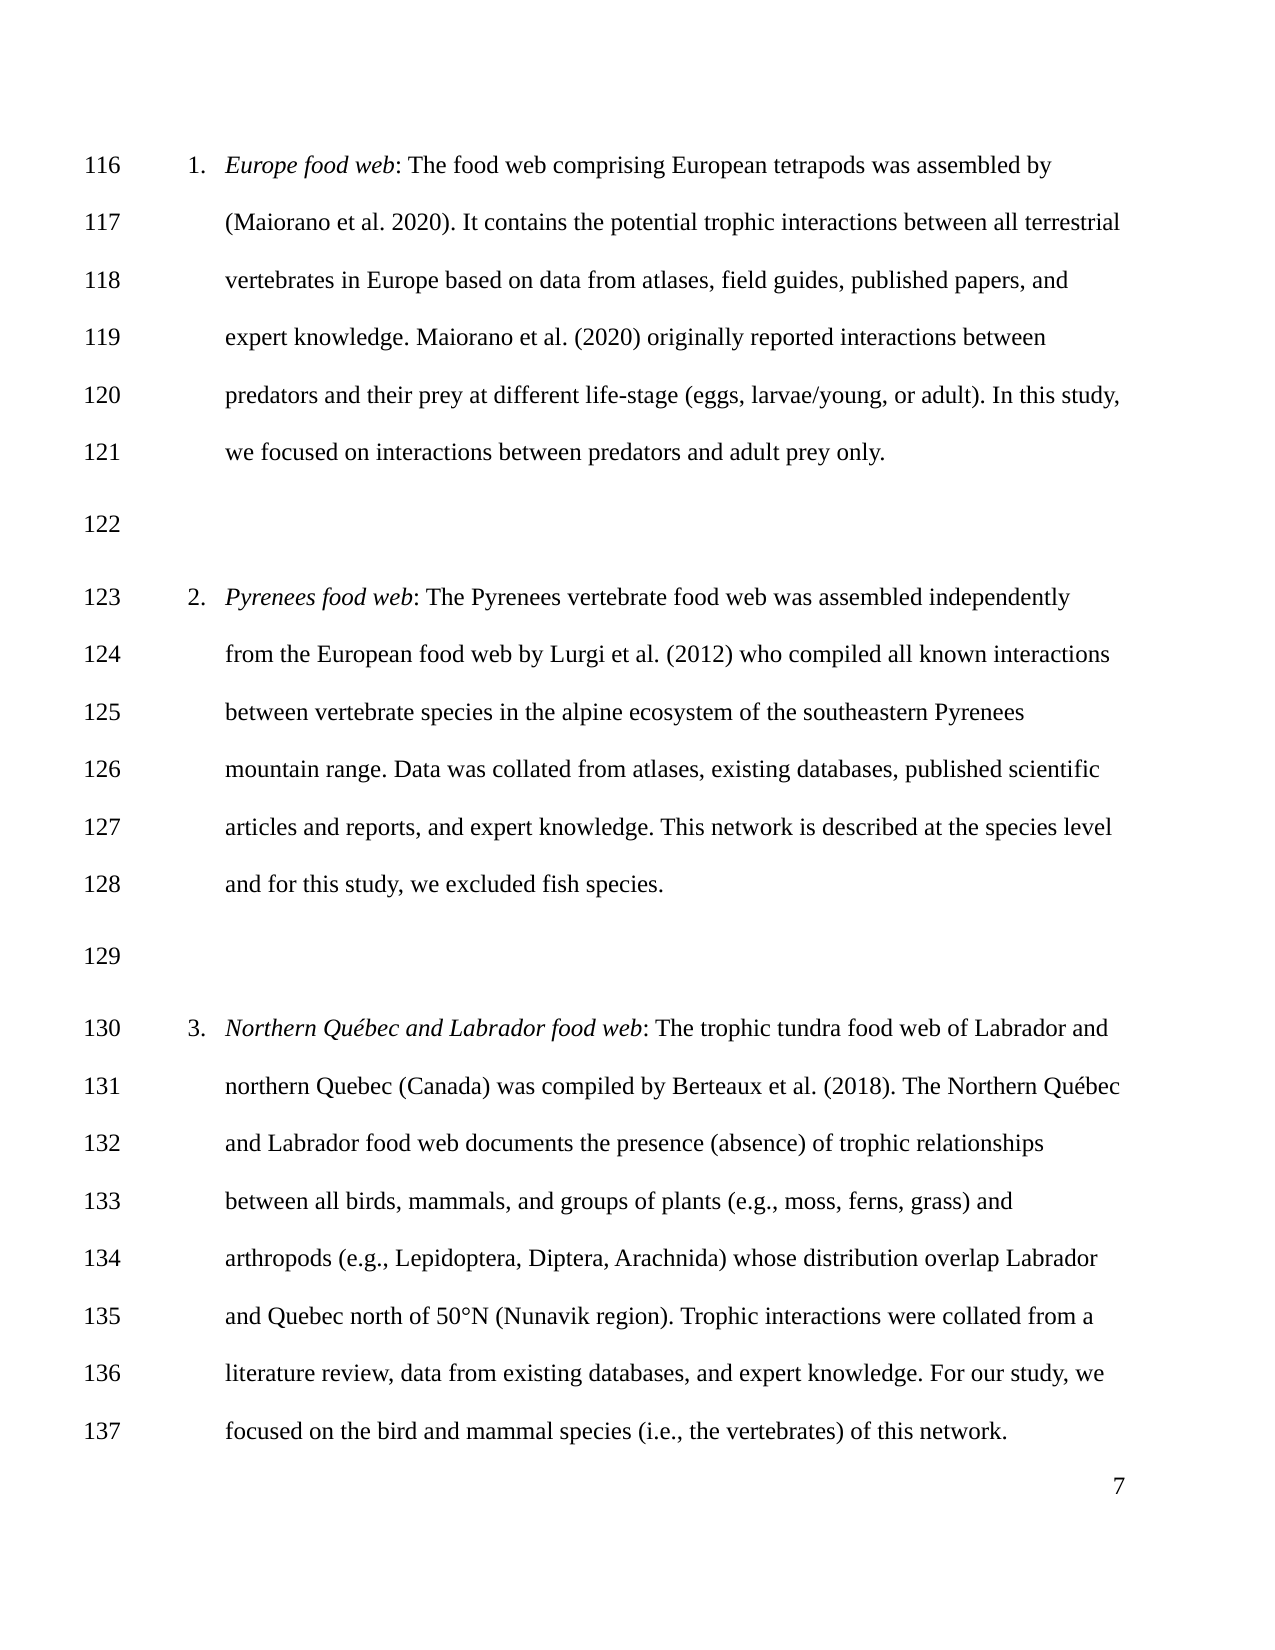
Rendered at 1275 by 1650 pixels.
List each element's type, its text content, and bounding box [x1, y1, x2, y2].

list Pyrenees food web: The Pyrenees vertebrate food web was assembled independently from the European food web by Lurgi et al. (2012) who compiled all known interactions between vertebrate species in the alpine ecosystem of the southeastern Pyrenees mountain range. Data was collated from atlases, existing databases, published scientific articles and reports, and expert knowledge. This network is described at the species level and for this study, we excluded fish species. [187, 582, 1125, 898]
list Europe food web: The food web comprising European tetrapods was assembled by (Maiorano et al. 2020). It contains the potential trophic interactions between all terrestrial vertebrates in Europe based on data from atlases, field guides, published papers, and expert knowledge. Maiorano et al. (2020) originally reported interactions between predators and their prey at different life-stage (eggs, larvae/young, or adult). In this study, we focused on interactions between predators and adult prey only. [187, 150, 1125, 466]
list Northern Québec and Labrador food web: The trophic tundra food web of Labrador and northern Quebec (Canada) was compiled by Berteaux et al. (2018). The Northern Québec and Labrador food web documents the presence (absence) of trophic relationships between all birds, mammals, and groups of plants (e.g., moss, ferns, grass) and arthropods (e.g., Lepidoptera, Diptera, Arachnida) whose distribution overlap Labrador and Quebec north of 50°N (Nunavik region). Trophic interactions were collated from a literature review, data from existing databases, and expert knowledge. For our study, we focused on the bird and mammal species (i.e., the vertebrates) of this network. [187, 1013, 1125, 1444]
